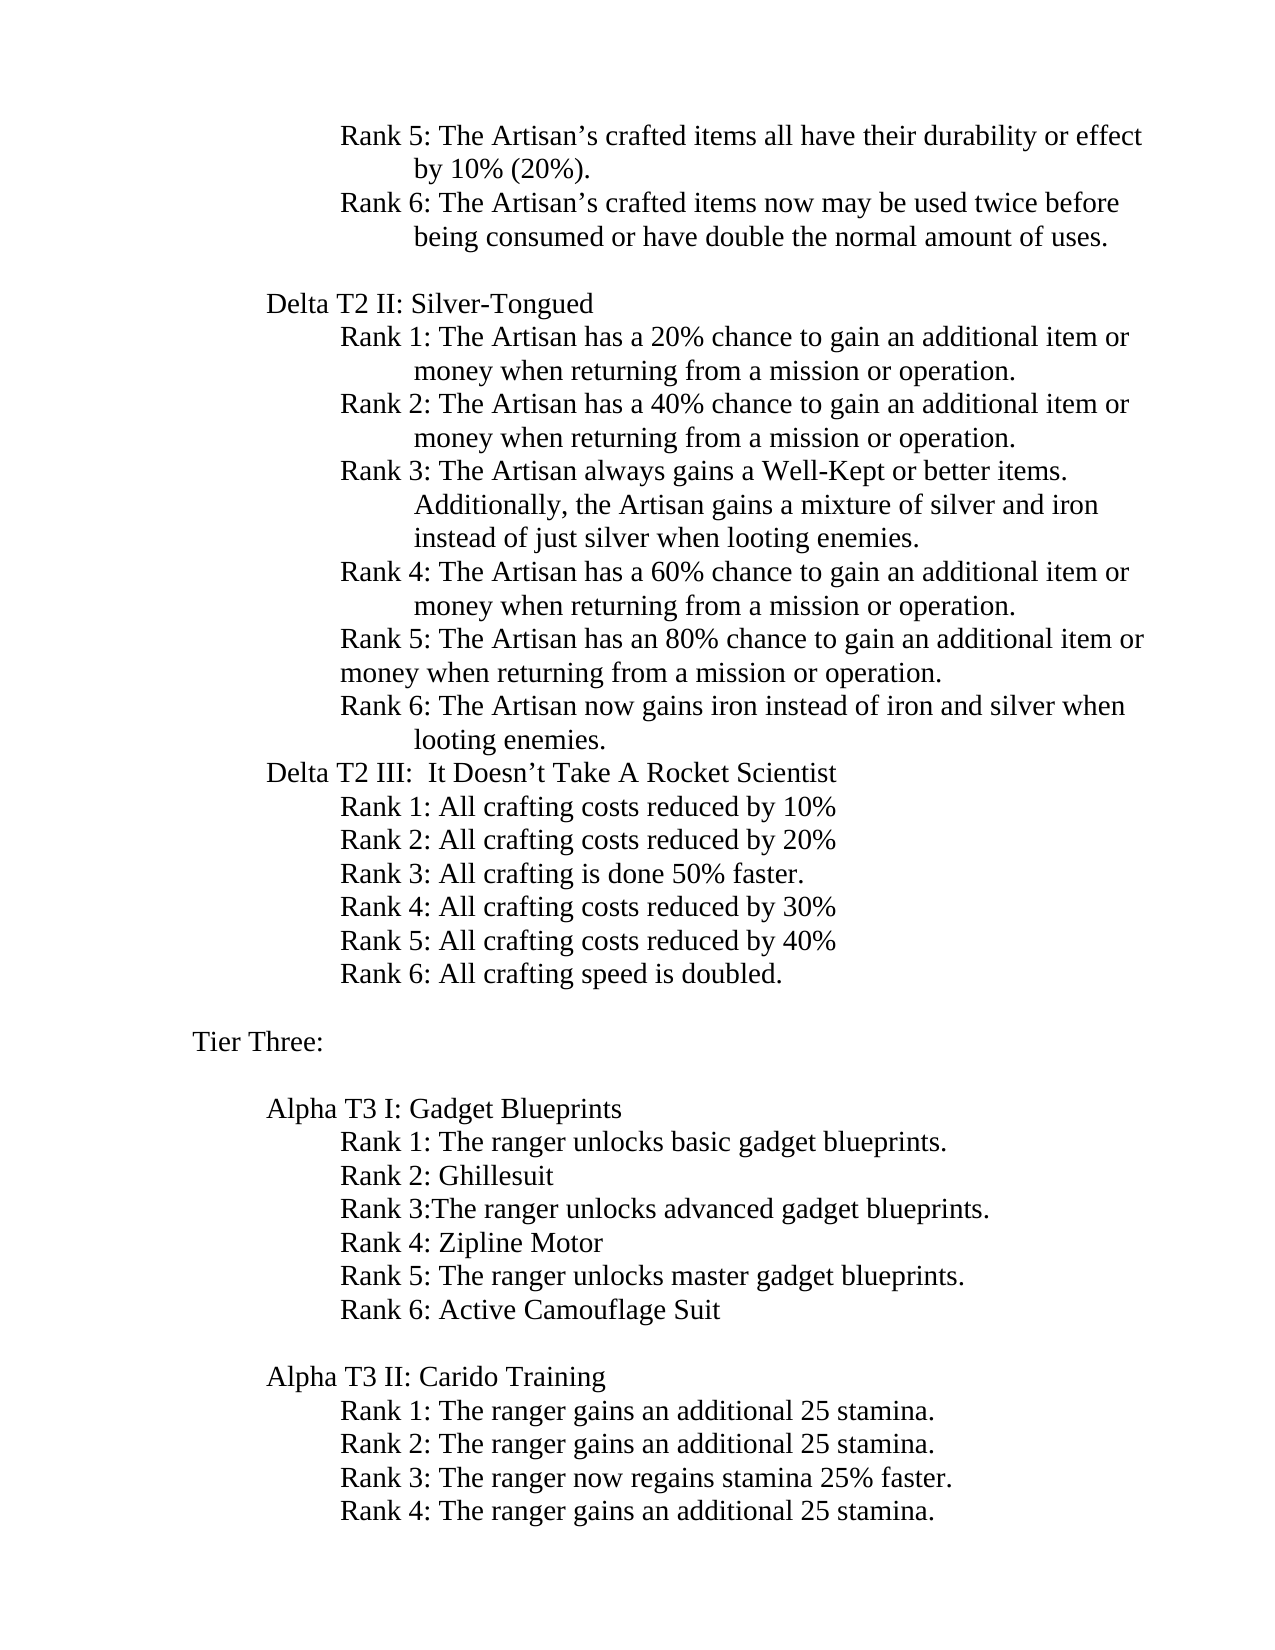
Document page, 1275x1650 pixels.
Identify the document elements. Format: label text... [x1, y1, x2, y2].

text Rank 6: Active Camouflage Suit [118, 1292, 1157, 1326]
text Rank 5: All crafting costs reduced by 40% [118, 923, 1157, 957]
text Delta T2 III: It Doesn’t Take A Rocket Scientist [118, 755, 1157, 789]
text Rank 1: All crafting costs reduced by 10% [118, 789, 1157, 822]
text Rank 6: The Artisan now gains iron instead of iron and silver when looting enemies. [118, 688, 1157, 755]
text Rank 3: The Artisan always gains a Well-Kept or better items. Additionally, the Artisan gains a mixture of silver and iron instead of just silver when looting enemies. [118, 453, 1157, 554]
text Rank 4: The Artisan has a 60% chance to gain an additional item or money when returning from a mission or operation. Rank 5: The Artisan has an 80% chance to gain an additional item or money when returning from a mission or operation. [118, 554, 1157, 688]
text Alpha T3 II: Carido Training [118, 1359, 1157, 1393]
text Rank 2: The Artisan has a 40% chance to gain an additional item or money when returning from a mission or operation. [118, 386, 1157, 453]
text Alpha T3 I: Gadget Blueprints [118, 1091, 1157, 1124]
text Rank 2: The ranger gains an additional 25 stamina. [118, 1426, 1157, 1460]
text Rank 4: All crafting costs reduced by 30% [118, 889, 1157, 923]
text Rank 5: The Artisan’s crafted items all have their durability or effect by 10% (20%). [118, 118, 1157, 185]
text Rank 6: All crafting speed is doubled. [118, 957, 1157, 990]
text Delta T2 II: Silver-Tongued [118, 286, 1157, 319]
text Rank 3: All crafting is done 50% faster. [118, 856, 1157, 889]
text Rank 4: Zipline Motor [118, 1225, 1157, 1258]
text Tier Three: [118, 1024, 1157, 1057]
text Rank 1: The ranger unlocks basic gadget blueprints. [118, 1124, 1157, 1158]
text Rank 2: Ghillesuit Rank 3:The ranger unlocks advanced gadget blueprints. [118, 1158, 1157, 1225]
text Rank 2: All crafting costs reduced by 20% [118, 822, 1157, 856]
text Rank 6: The Artisan’s crafted items now may be used twice before being consumed or have double the normal amount of uses. [118, 185, 1157, 252]
text Rank 1: The Artisan has a 20% chance to gain an additional item or money when returning from a mission or operation. [118, 319, 1157, 386]
text Rank 5: The ranger unlocks master gadget blueprints. [118, 1258, 1157, 1292]
text Rank 3: The ranger now regains stamina 25% faster. Rank 4: The ranger gains an additional 25 stamina. [118, 1460, 1157, 1527]
text Rank 1: The ranger gains an additional 25 stamina. [118, 1393, 1157, 1426]
